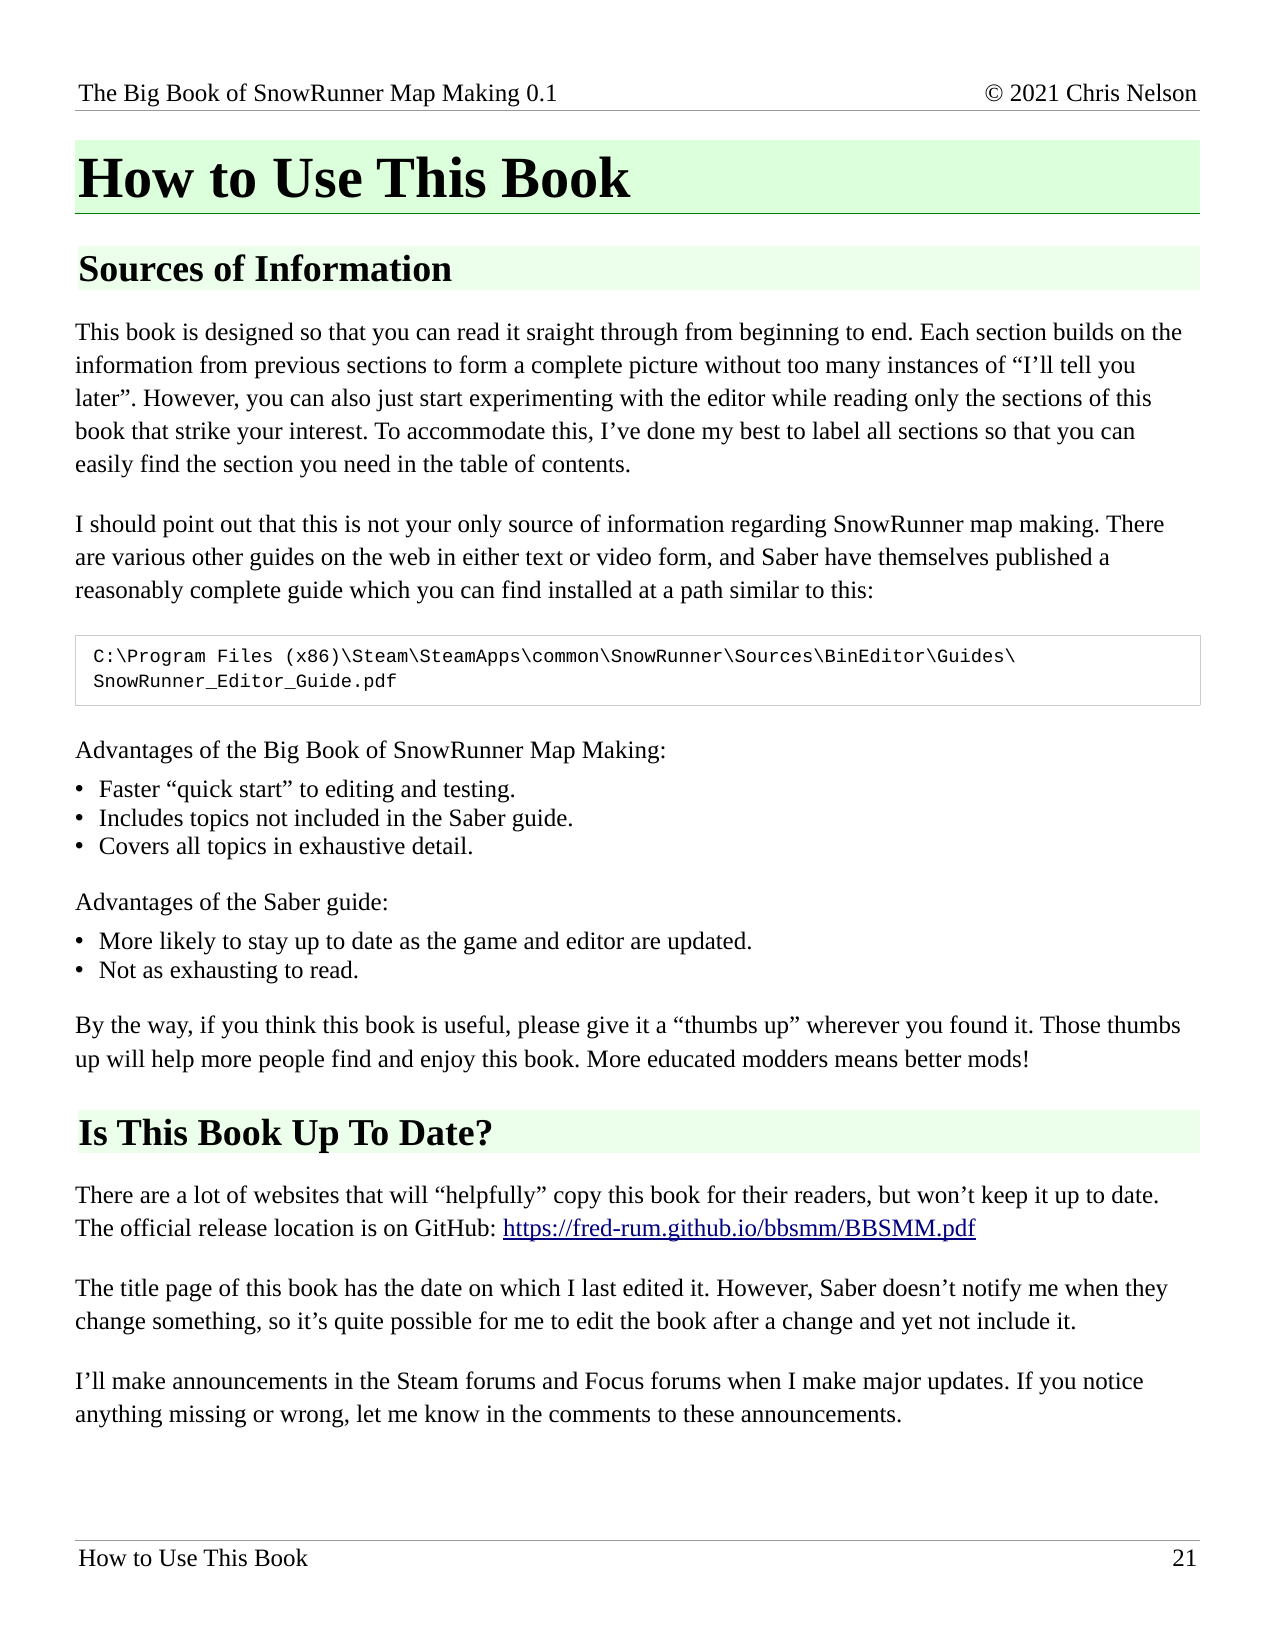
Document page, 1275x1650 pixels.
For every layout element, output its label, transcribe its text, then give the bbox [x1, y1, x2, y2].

text I should point out that this is not your only source of information regarding SnowRunner map making. There are various other guides on the web in either text or video form, and Saber have themselves published a reasonably complete guide which you can find installed at a path similar to this: [75, 509, 1200, 604]
list Includes topics not included in the Saber guide. [75, 803, 1200, 831]
list Faster “quick start” to editing and testing. [75, 774, 1200, 803]
list Covers all topics in exhaustive detail. [75, 831, 1200, 860]
subtitle Advantages of the Big Book of SnowRunner Map Making: [75, 735, 1200, 763]
text C:\Program Files (x86)\Steam\SteamApps\common\SnowRunner\Sources\BinEditor\Guides\SnowRunner_Editor_Guide.pdf [76, 636, 1200, 705]
text There are a lot of websites that will “helpfully” copy this book for their readers, but won’t keep it up to date. The official release location is on GitHub: https://fred-rum.github.io/bbsmm/BBSMM.pdf [75, 1180, 1200, 1242]
subtitle How to Use This Book [75, 140, 1200, 213]
list Not as exhausting to read. [75, 955, 1200, 984]
subtitle Advantages of the Saber guide: [75, 887, 1200, 916]
subtitle Sources of Information [78, 246, 1200, 290]
subtitle Is This Book Up To Date? [78, 1110, 1200, 1153]
text By the way, if you think this book is useful, please give it a “thumbs up” wherever you found it. Those thumbs up will help more people find and enjoy this book. More educated modders means better mods! [75, 1011, 1200, 1072]
text I’ll make announcements in the Steam forums and Focus forums when I make major updates. If you notice anything missing or wrong, let me know in the comments to these announcements. [75, 1366, 1200, 1428]
list More likely to stay up to date as the game and editor are updated. [75, 926, 1200, 955]
text This book is designed so that you can read it sraight through from beginning to end. Each section builds on the information from previous sections to form a complete picture without too many instances of “I’ll tell you later”. However, you can also just start experimenting with the editor while reading only the sections of this book that strike your interest. To accommodate this, I’ve done my best to label all sections so that you can easily find the section you need in the table of contents. [75, 317, 1200, 478]
text The title page of this book has the date on which I last edited it. However, Saber doesn’t notify me when they change something, so it’s quite possible for me to edit the book after a change and yet not include it. [75, 1273, 1200, 1335]
